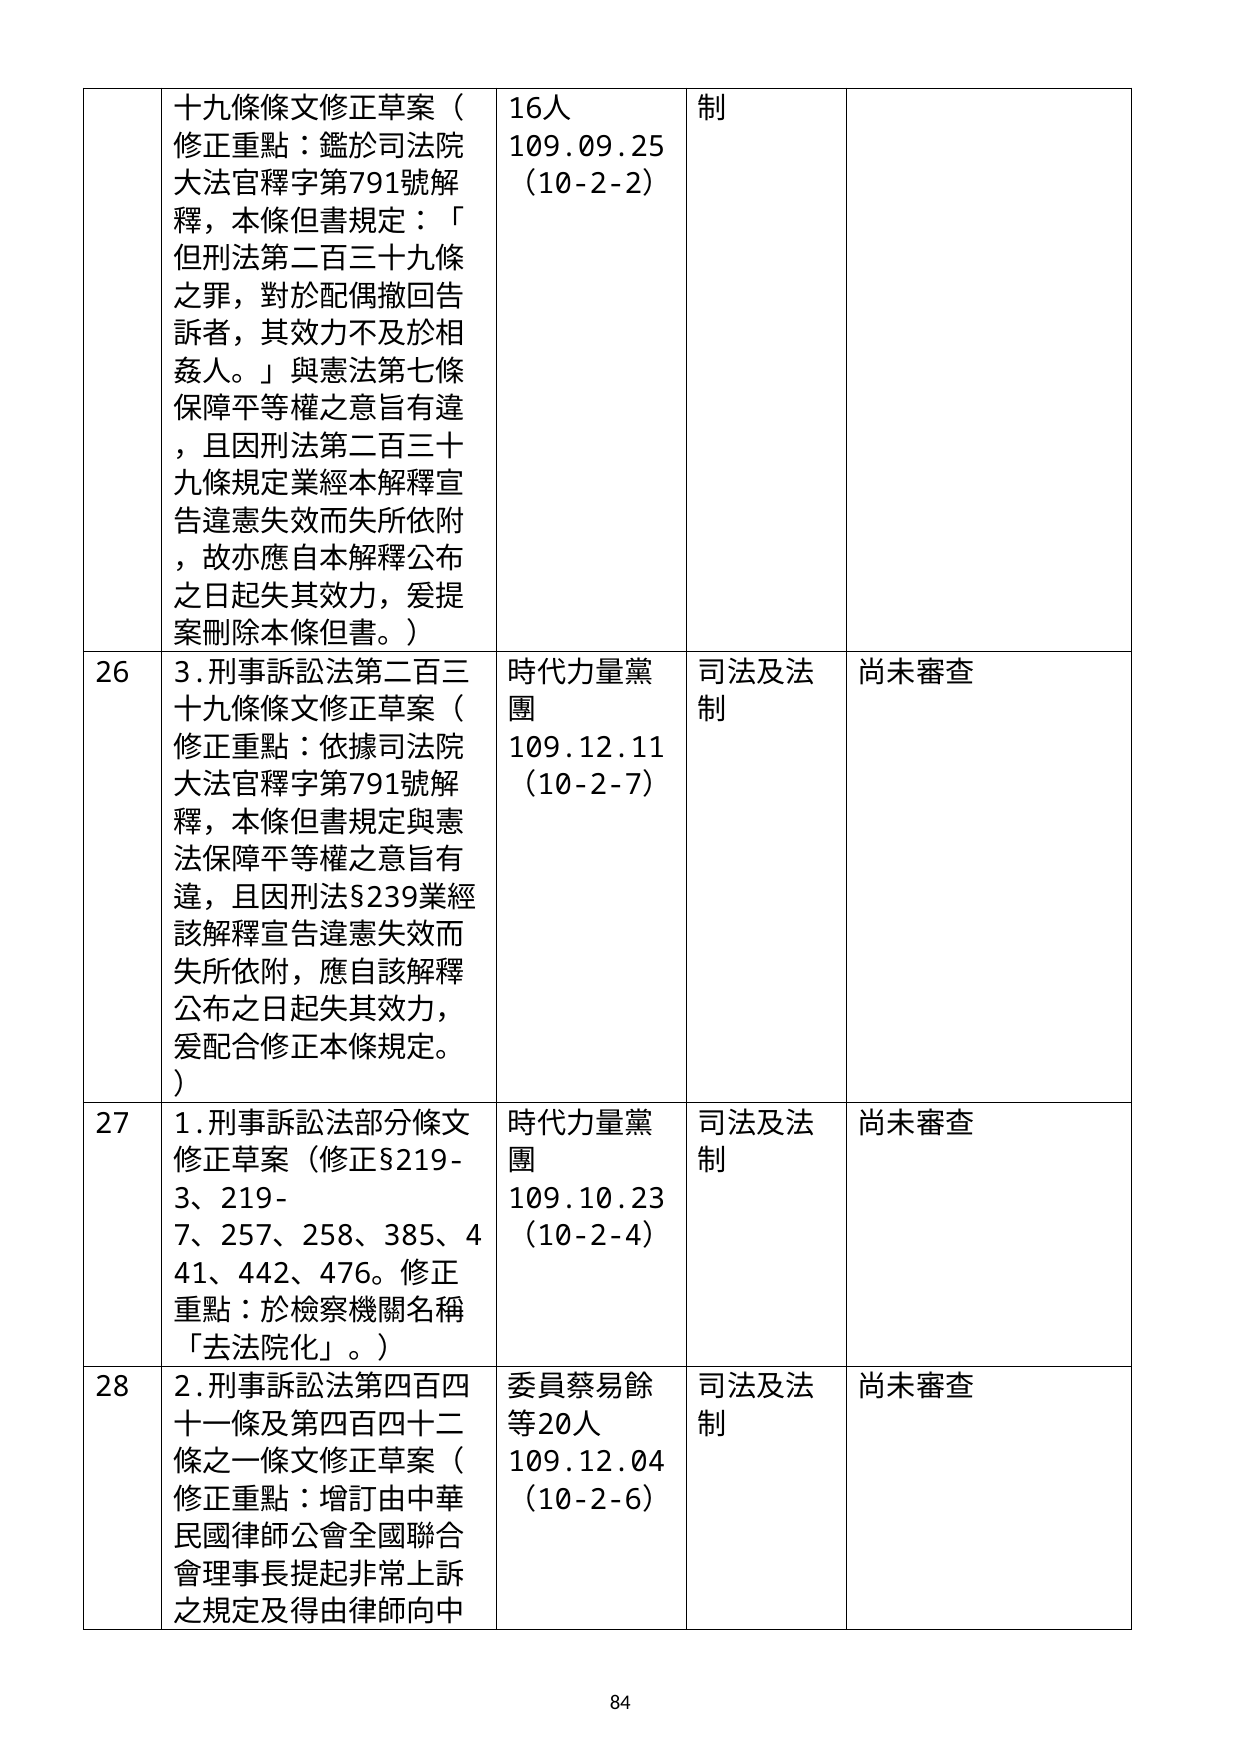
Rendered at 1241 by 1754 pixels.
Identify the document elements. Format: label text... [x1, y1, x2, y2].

table_cell 尚未審查 [847, 652, 1131, 1102]
table_cell 委員蔡易餘等20人 109.12.04 （10-2-6） [497, 1367, 686, 1629]
table_cell 時代力量黨團 109.12.11 （10-2-7） [497, 652, 686, 1102]
table_cell 尚未審查 [847, 1367, 1131, 1629]
table_cell 3.刑事訴訟法第二百三十九條條文修正草案（修正重點：依據司法院大法官釋字第791號解釋，本條但書規定與憲法保障平等權之意旨有違，且因刑法§239業經該解釋宣告違憲失效而失所依附，應自該解釋公布之日起失其效力，爰配合修正本條規定。） [162, 652, 496, 1102]
table_cell 2.刑事訴訟法第四百四十一條及第四百四十二條之一條文修正草案（修正重點：增訂由中華民國律師公會全國聯合會理事長提起非常上訴之規定及得由律師向中 [162, 1367, 496, 1629]
table_cell 26 [84, 652, 161, 1102]
table_cell 16人 109.09.25 （10-2-2） [497, 89, 686, 651]
table_cell 司法及法制 [687, 1103, 846, 1366]
table_cell 十九條條文修正草案（修正重點：鑑於司法院大法官釋字第791號解釋，本條但書規定：「但刑法第二百三十九條之罪，對於配偶撤回告訴者，其效力不及於相姦人。」與憲法第七條保障平等權之意旨有違，且因刑法第二百三十九條規定業經本解釋宣告違憲失效而失所依附，故亦應自本解釋公布之日起失其效力，爰提案刪除本條但書。） [162, 89, 496, 651]
table_cell 1.刑事訴訟法部分條文修正草案（修正§219-3、219-7、257、258、385、441、442、476。修正重點：於檢察機關名稱「去法院化」。） [162, 1103, 496, 1366]
table_cell 司法及法制 [687, 1367, 846, 1629]
table_cell 時代力量黨團 109.10.23 （10-2-4） [497, 1103, 686, 1366]
table_cell [84, 89, 161, 651]
table_cell 28 [84, 1367, 161, 1629]
table_cell 制 [687, 89, 846, 651]
table_cell 司法及法制 [687, 652, 846, 1102]
table_cell [847, 89, 1131, 651]
table_cell 尚未審查 [847, 1103, 1131, 1366]
table_cell 27 [84, 1103, 161, 1366]
